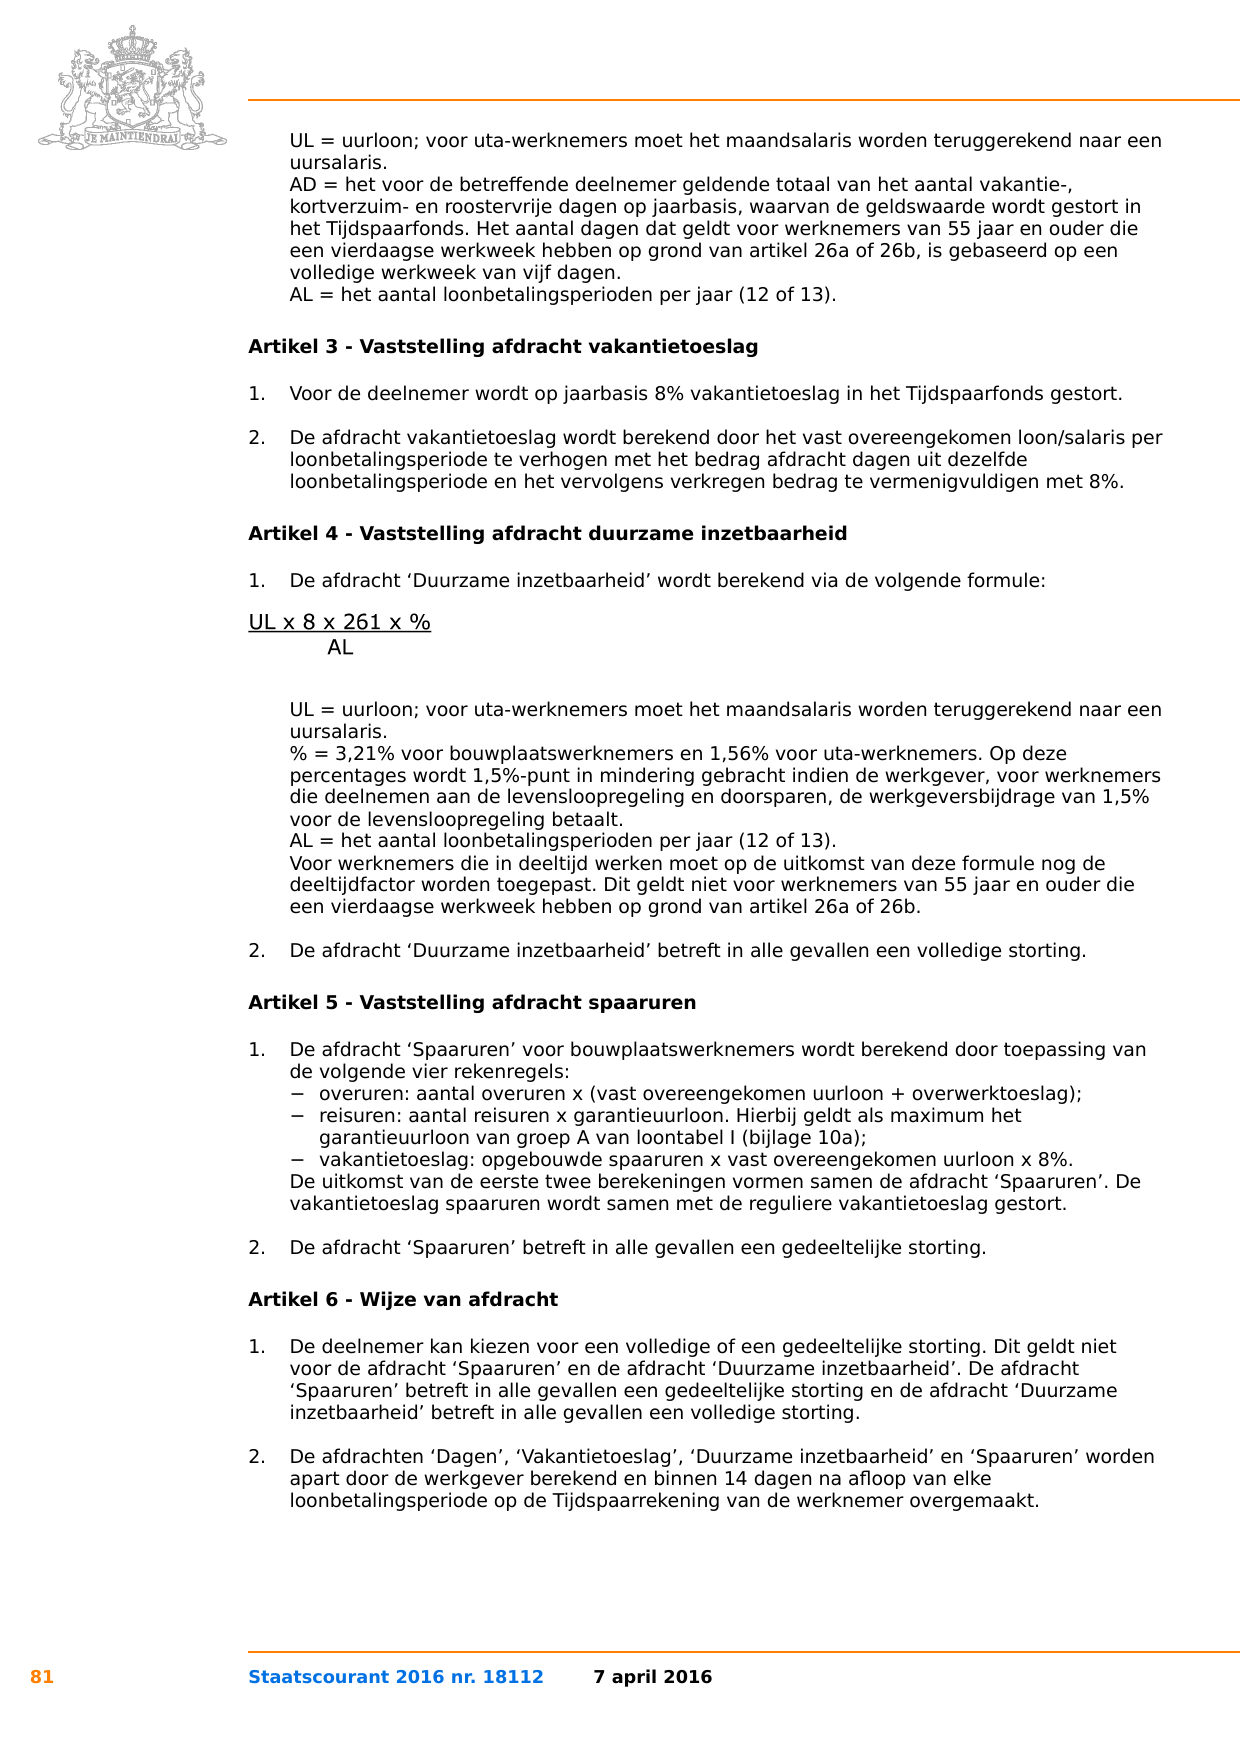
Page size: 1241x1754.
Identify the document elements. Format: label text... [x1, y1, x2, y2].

text 1. De deelnemer kan kiezen voor een volledige of een gedeeltelijke storting. Dit geldt niet voor de afdracht ‘Spaaruren’ en de afdracht ‘Duurzame inzetbaarheid’. De afdracht ‘Spaaruren’ betreft in alle gevallen een gedeeltelijke storting en de afdracht ‘Duurzame inzetbaarheid’ betreft in alle gevallen een volledige storting. [248, 1336, 1163, 1424]
text UL = uurloon; voor uta-werknemers moet het maandsalaris worden teruggerekend naar een uursalaris. [289, 130, 1163, 174]
text − vakantietoeslag: opgebouwde spaaruren x vast overeengekomen uurloon x 8%. [289, 1149, 1163, 1171]
text Voor werknemers die in deeltijd werken moet op de uitkomst van deze formule nog de deeltijdfactor worden toegepast. Dit geldt niet voor werknemers van 55 jaar en ouder die een vierdaagse werkweek hebben op grond van artikel 26a of 26b. [289, 852, 1163, 918]
text 1. Voor de deelnemer wordt op jaarbasis 8% vakantietoeslag in het Tijdspaarfonds gestort. [248, 383, 1163, 405]
text AL = het aantal loonbetalingsperioden per jaar (12 of 13). [289, 830, 1163, 852]
picture [248, 613, 467, 655]
subtitle Artikel 5 - Vaststelling afdracht spaaruren [248, 992, 1163, 1014]
text 2. De afdracht ‘Spaaruren’ betreft in alle gevallen een gedeeltelijke storting. [248, 1237, 1163, 1259]
text 2. De afdrachten ‘Dagen’, ‘Vakantietoeslag’, ‘Duurzame inzetbaarheid’ en ‘Spaaruren’ worden apart door de werkgever berekend en binnen 14 dagen na afloop van elke loonbetalingsperiode op de Tijdspaarrekening van de werknemer overgemaakt. [248, 1446, 1163, 1512]
text De uitkomst van de eerste twee berekeningen vormen samen de afdracht ‘Spaaruren’. De vakantietoeslag spaaruren wordt samen met de reguliere vakantietoeslag gestort. [289, 1171, 1163, 1215]
text AD = het voor de betreffende deelnemer geldende totaal van het aantal vakantie-, kortverzuim- en roostervrije dagen op jaarbasis, waarvan de geldswaarde wordt gestort in het Tijdspaarfonds. Het aantal dagen dat geldt voor werknemers van 55 jaar en ouder die een vierdaagse werkweek hebben op grond van artikel 26a of 26b, is gebaseerd op een volledige werkweek van vijf dagen. [289, 174, 1163, 284]
text UL = uurloon; voor uta-werknemers moet het maandsalaris worden teruggerekend naar een uursalaris. [289, 698, 1163, 742]
subtitle Artikel 6 - Wijze van afdracht [248, 1289, 1163, 1311]
text 1. De afdracht ‘Duurzame inzetbaarheid’ wordt berekend via de volgende formule: [248, 569, 1163, 591]
text − overuren: aantal overuren x (vast overeengekomen uurloon + overwerktoeslag); [289, 1083, 1163, 1105]
text % = 3,21% voor bouwplaatswerknemers en 1,56% voor uta-werknemers. Op deze percentages wordt 1,5%-punt in mindering gebracht indien de werkgever, voor werknemers die deelnemen aan de levensloopregeling en doorsparen, de werkgeversbijdrage van 1,5% voor de levensloopregeling betaalt. [289, 742, 1163, 830]
text − reisuren: aantal reisuren x garantieuurloon. Hierbij geldt als maximum het garantieuurloon van groep A van loontabel I (bijlage 10a); [289, 1105, 1163, 1149]
picture [38, 25, 227, 150]
text 2. De afdracht vakantietoeslag wordt berekend door het vast overeengekomen loon/salaris per loonbetalingsperiode te verhogen met het bedrag afdracht dagen uit dezelfde loonbetalingsperiode en het vervolgens verkregen bedrag te vermenigvuldigen met 8%. [248, 427, 1163, 492]
subtitle Artikel 4 - Vaststelling afdracht duurzame inzetbaarheid [248, 522, 1163, 544]
text AL = het aantal loonbetalingsperioden per jaar (12 of 13). [289, 284, 1163, 306]
subtitle Artikel 3 - Vaststelling afdracht vakantietoeslag [248, 336, 1163, 358]
text 1. De afdracht ‘Spaaruren’ voor bouwplaatswerknemers wordt berekend door toepassing van de volgende vier rekenregels: [248, 1039, 1163, 1083]
text 2. De afdracht ‘Duurzame inzetbaarheid’ betreft in alle gevallen een volledige storting. [248, 940, 1163, 962]
